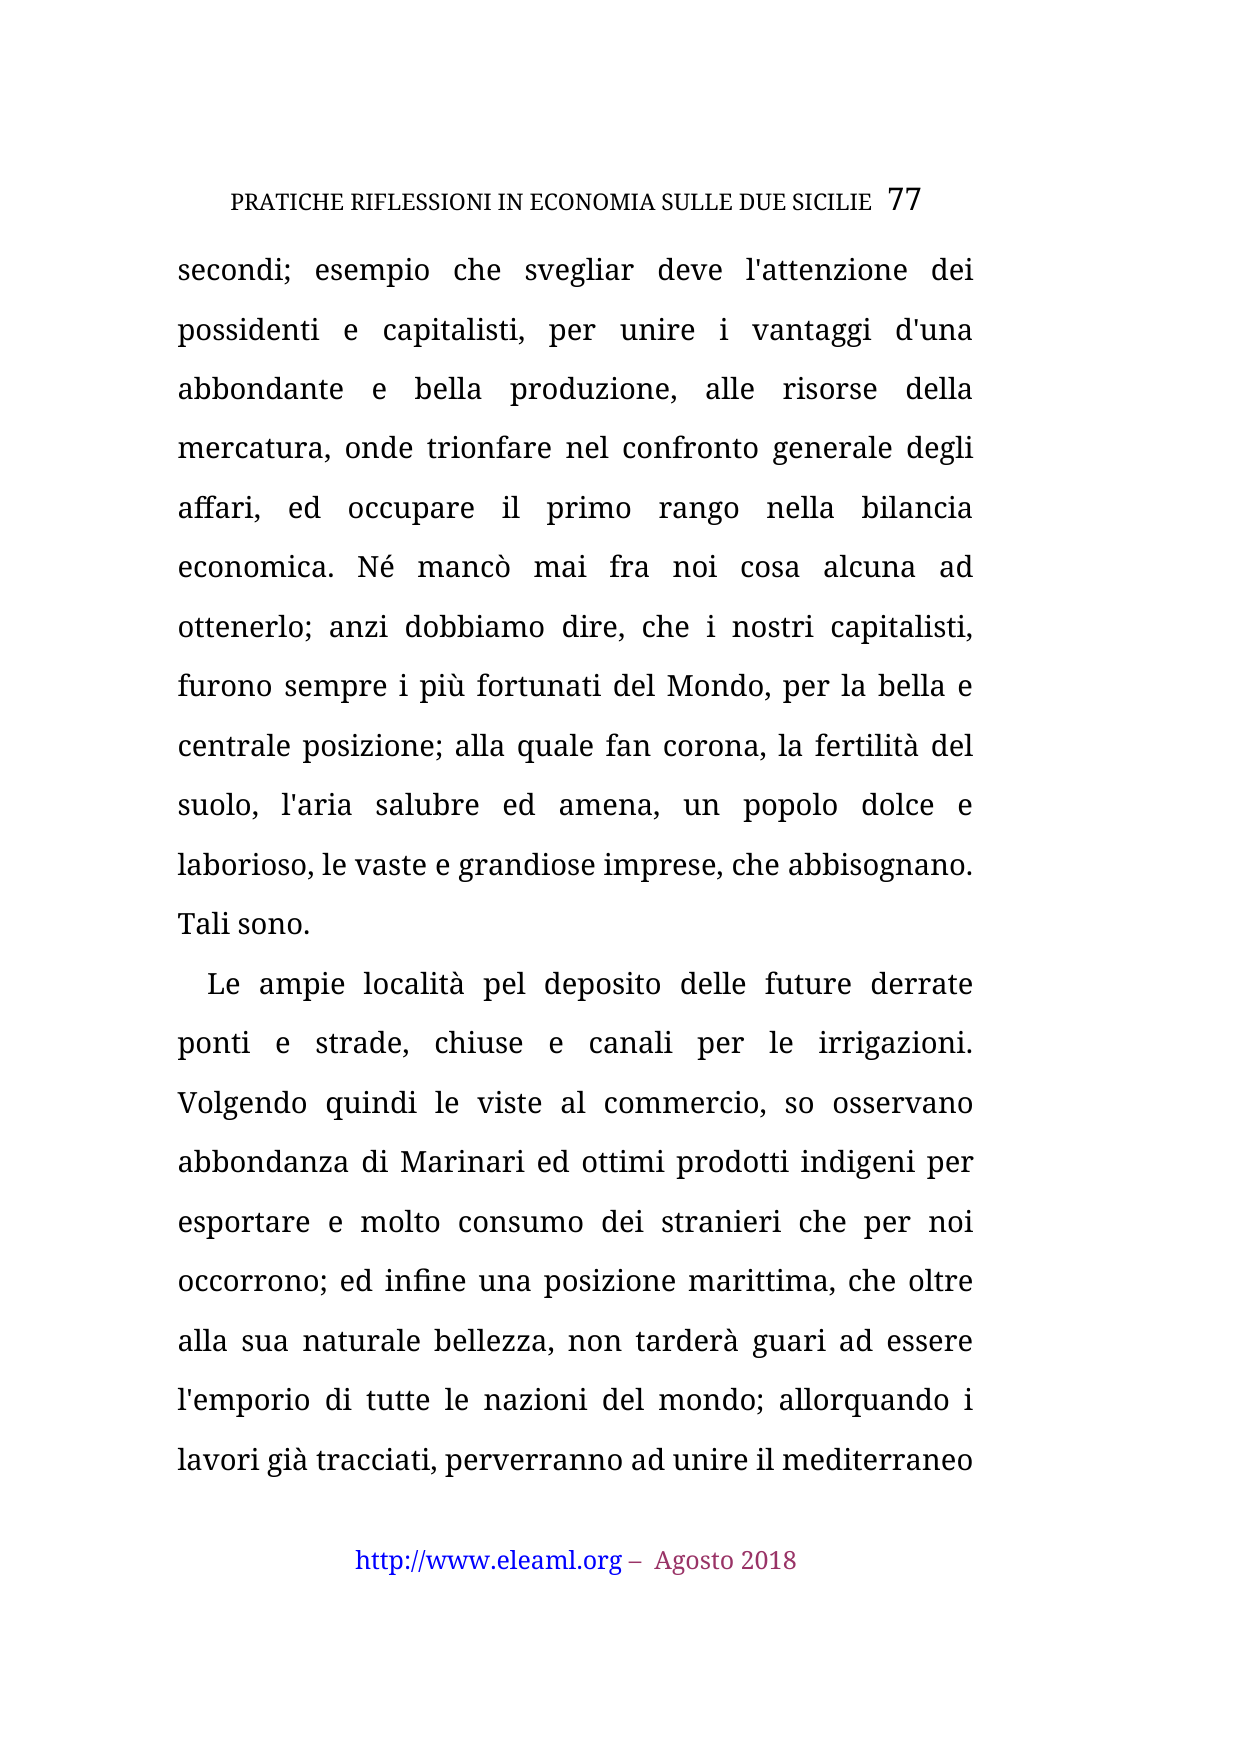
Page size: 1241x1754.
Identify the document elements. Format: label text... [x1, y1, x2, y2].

text Le ampie località pel deposito delle future derrate ponti e strade, chiuse e canali per le irrigazioni. Volgendo quindi le viste al commercio, so osservano abbondanza di Marinari ed ottimi prodotti indigeni per esportare e molto consumo dei stranieri che per noi occorrono; ed infine una posizione marittima, che oltre alla sua naturale bellezza, non tarderà guari ad essere l'emporio di tutte le nazioni del mondo; allorquando i lavori già tracciati, perverranno ad unire il mediterraneo [177, 963, 974, 1478]
text secondi; esempio che svegliar deve l'attenzione dei possidenti e capitalisti, per unire i vantaggi d'una abbondante e bella produzione, alle risorse della mercatura, onde trionfare nel confronto generale degli affari, ed occupare il primo rango nella bilancia economica. Né mancò mai fra noi cosa alcuna ad ottenerlo; anzi dobbiamo dire, che i nostri capitalisti, furono sempre i più fortunati del Mondo, per la bella e centrale posizione; alla quale fan corona, la fertilità del suolo, l'aria salubre ed amena, un popolo dolce e laborioso, le vaste e grandiose imprese, che abbisognano. Tali sono. [177, 249, 974, 943]
